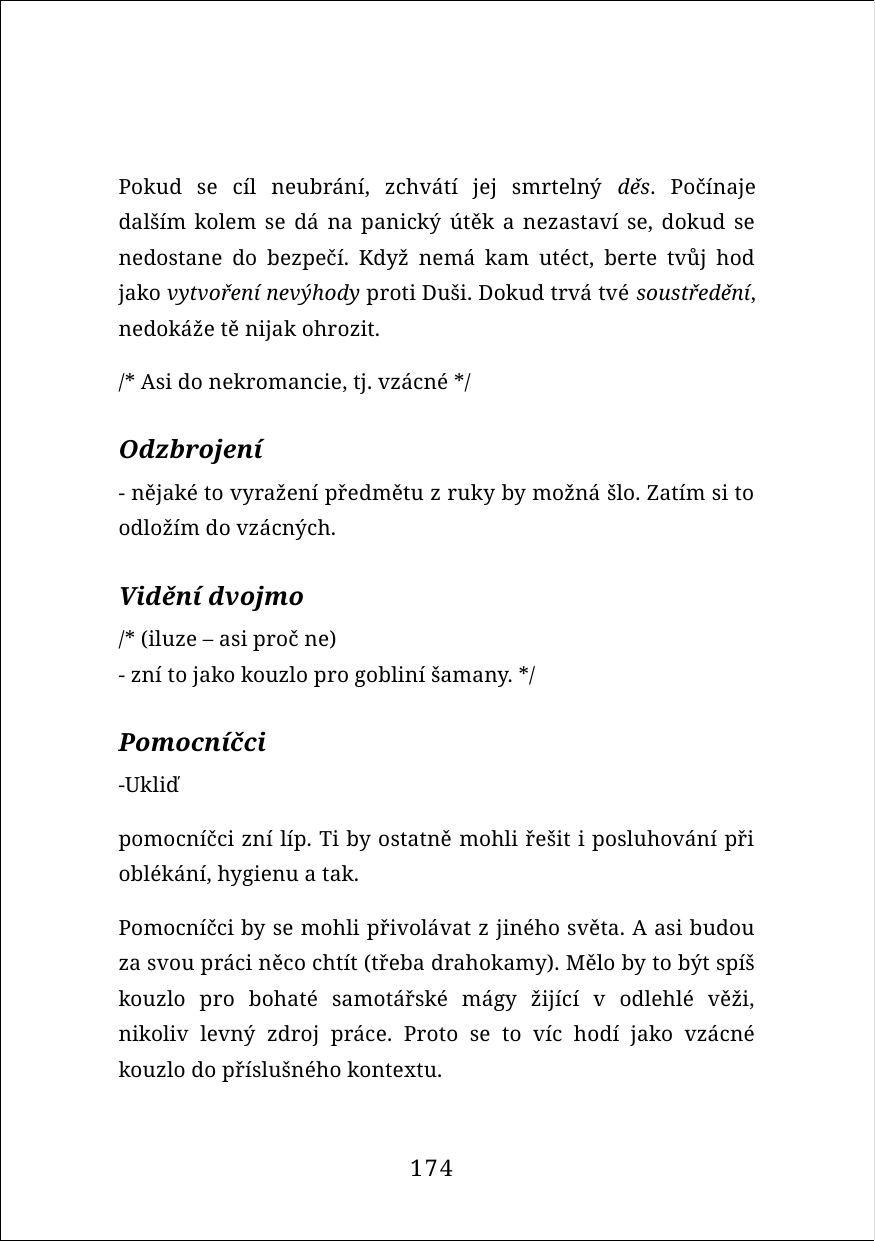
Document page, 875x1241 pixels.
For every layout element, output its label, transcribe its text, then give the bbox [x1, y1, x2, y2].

text pomocníčci zní líp. Ti by ostatně mohli řešit i posluhování při oblékání, hygienu a tak. [118, 824, 756, 888]
subtitle Vidění dvojmo [118, 578, 756, 612]
text Pomocníčci by se mohli přivolávat z jiného světa. A asi budou za svou práci něco chtít (třeba drahokamy). Mělo by to být spíš kouzlo pro bohaté samotářské mágy žijící v odlehlé věži, nikoliv levný zdroj práce. Proto se to víc hodí jako vzácné kouzlo do příslušného kontextu. [118, 913, 756, 1083]
subtitle Odzbrojení [118, 432, 756, 466]
text /* (iluze – asi proč ne) - zní to jako kouzlo pro gobliní šamany. */ [118, 624, 756, 688]
text /* Asi do nekromancie, tj. vzácné */ [118, 367, 756, 396]
text Pokud se cíl neubrání, zchvátí jej smrtelný děs. Počínaje dalším kolem se dá na panický útěk a nezastaví se, dokud se nedostane do bezpečí. Když nemá kam utéct, berte tvůj hod jako vytvoření nevýhody proti Duši. Dokud trvá tvé soustředění, nedokáže tě nijak ohrozit. [118, 172, 756, 342]
text - nějaké to vyražení předmětu z ruky by možná šlo. Zatím si to odložím do vzácných. [118, 478, 756, 542]
subtitle Pomocníčci [118, 725, 756, 759]
text -Ukliď [118, 771, 756, 799]
